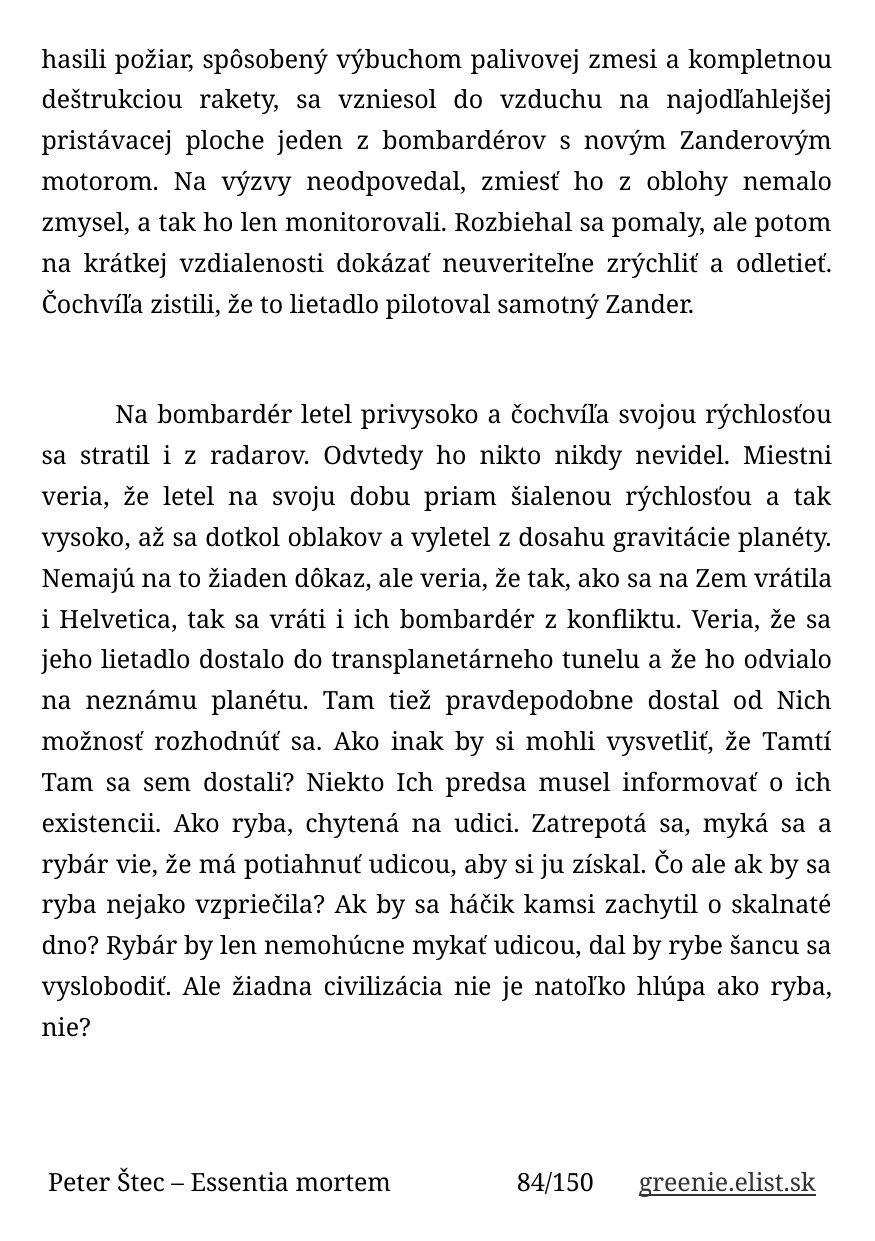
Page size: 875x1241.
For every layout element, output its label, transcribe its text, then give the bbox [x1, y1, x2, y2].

text Na bombardér letel privysoko a čochvíľa svojou rýchlosťou sa stratil i z radarov. Odvtedy ho nikto nikdy nevidel. Miestni veria, že letel na svoju dobu priam šialenou rýchlosťou a tak vysoko, až sa dotkol oblakov a vyletel z dosahu gravitácie planéty. Nemajú na to žiaden dôkaz, ale veria, že tak, ako sa na Zem vrátila i Helvetica, tak sa vráti i ich bombardér z konfliktu. Veria, že sa jeho lietadlo dostalo do transplanetárneho tunelu a že ho odvialo na neznámu planétu. Tam tiež pravdepodobne dostal od Nich možnosť rozhodnúť sa. Ako inak by si mohli vysvetliť, že Tamtí Tam sa sem dostali? Niekto Ich predsa musel informovať o ich existencii. Ako ryba, chytená na udici. Zatrepotá sa, myká sa a rybár vie, že má potiahnuť udicou, aby si ju získal. Čo ale ak by sa ryba nejako vzpriečila? Ak by sa háčik kamsi zachytil o skalnaté dno? Rybár by len nemohúcne mykať udicou, dal by rybe šancu sa vyslobodiť. Ale žiadna civilizácia nie je natoľko hlúpa ako ryba, nie? [41, 397, 833, 1044]
text hasili požiar, spôsobený výbuchom palivovej zmesi a kompletnou deštrukciou rakety, sa vzniesol do vzduchu na najodľahlejšej pristávacej ploche jeden z bombardérov s novým Zanderovým motorom. Na výzvy neodpovedal, zmiesť ho z oblohy nemalo zmysel, a tak ho len monitorovali. Rozbiehal sa pomaly, ale potom na krátkej vzdialenosti dokázať neuveriteľne zrýchliť a odletieť. Čochvíľa zistili, že to lietadlo pilotoval samotný Zander. [41, 41, 833, 320]
